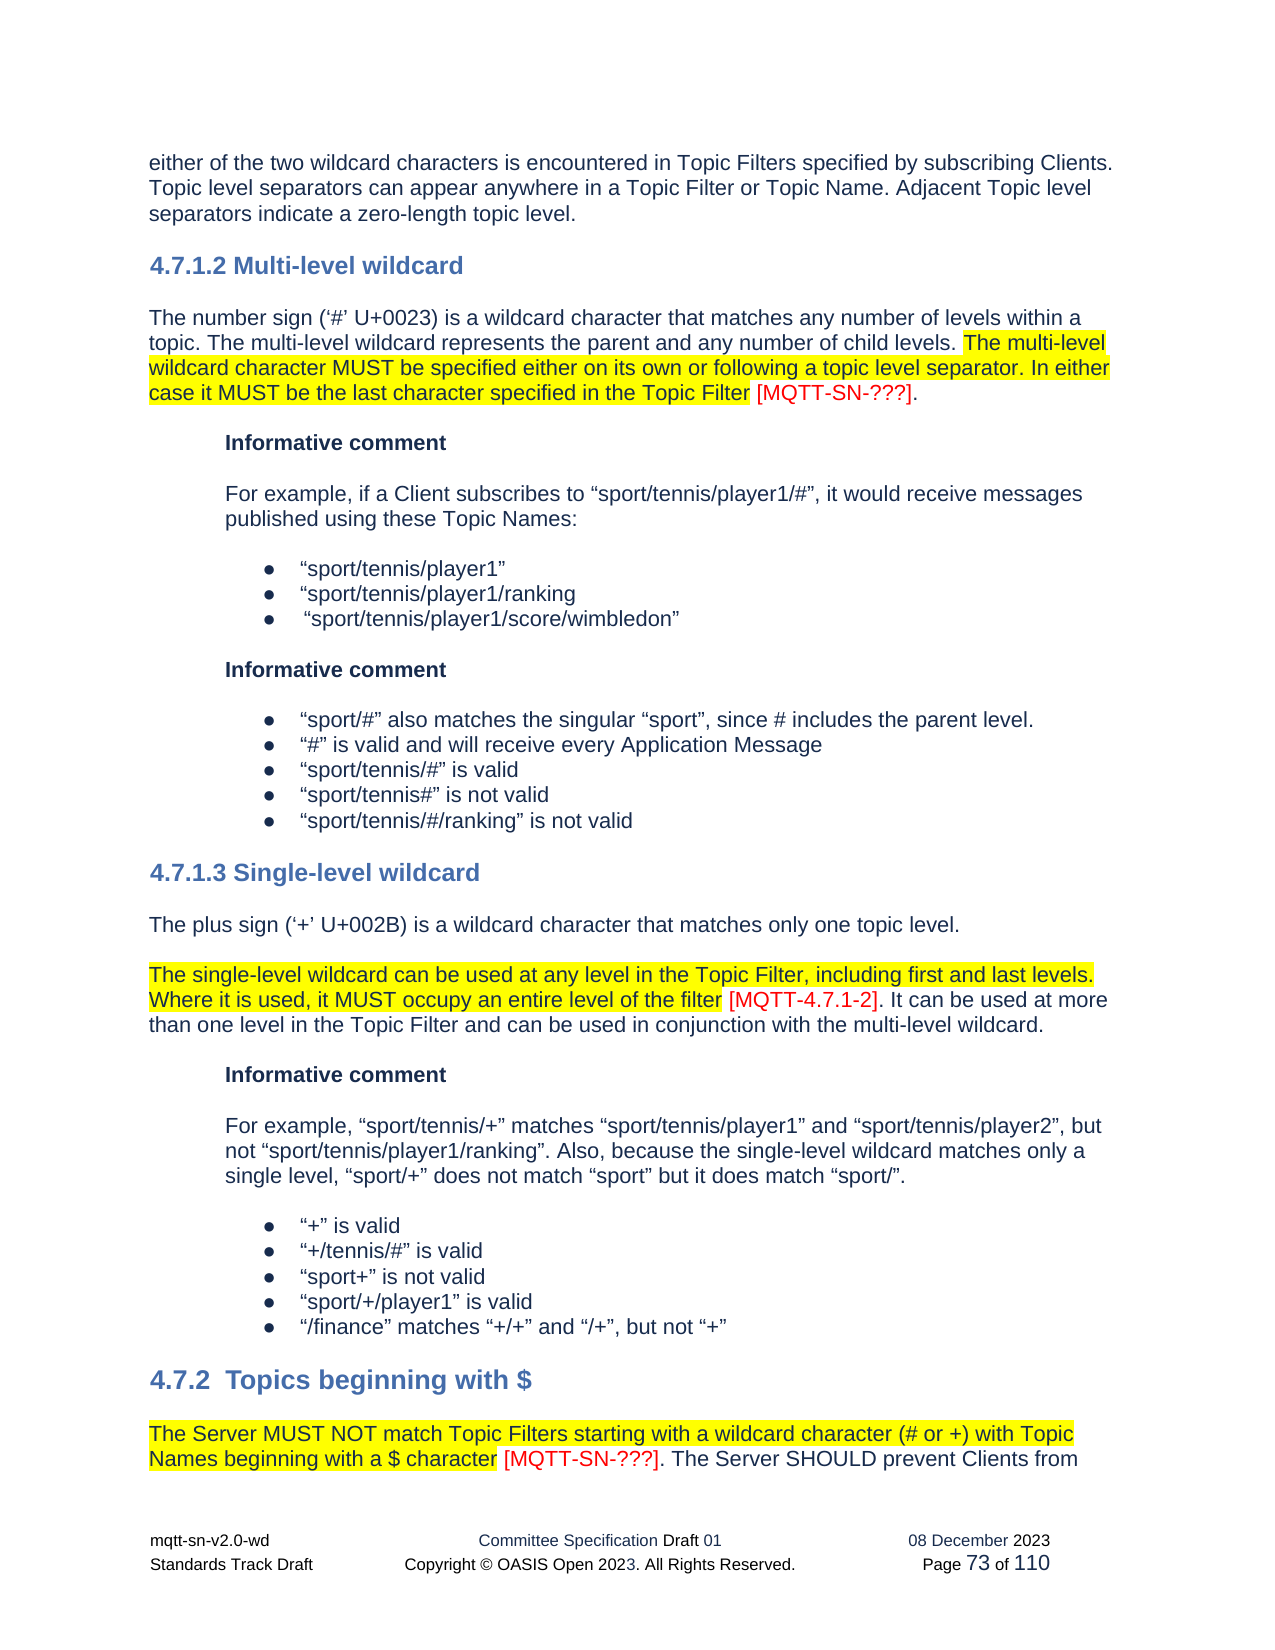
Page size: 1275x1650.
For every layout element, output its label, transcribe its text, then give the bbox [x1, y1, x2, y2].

list “/finance” matches “+/+” and “/+”, but not “+” [262, 1314, 1124, 1339]
text either of the two wildcard characters is encountered in Topic Filters specified by subscribing Clients. Topic level separators can appear anywhere in a Topic Filter or Topic Name. Adjacent Topic level separators indicate a zero-length topic level. [148, 150, 1124, 226]
subtitle 4.7.1.2 Multi-level wildcard [150, 251, 1124, 279]
list “+” is valid [262, 1213, 1124, 1238]
list “sport/tennis/#/ranking” is not valid [262, 807, 1124, 833]
text Informative comment [225, 430, 1124, 455]
list “sport/#” also matches the singular “sport”, since # includes the parent level. [262, 707, 1124, 732]
text For example, “sport/tennis/+” matches “sport/tennis/player1” and “sport/tennis/player2”, but not “sport/tennis/player1/ranking”. Also, because the single-level wildcard matches only a single level, “sport/+” does not match “sport” but it does match “sport/”. [225, 1112, 1124, 1188]
list “sport/tennis#” is not valid [262, 782, 1124, 807]
list “sport/tennis/player1” [262, 556, 1124, 581]
list “+/tennis/#” is valid [262, 1238, 1124, 1263]
subtitle 4.7.1.3 Single-level wildcard [150, 858, 1124, 886]
list “sport/tennis/#” is valid [262, 757, 1124, 782]
list “sport/tennis/player1/ranking [262, 581, 1124, 606]
text The number sign (‘#’ U+0023) is a wildcard character that matches any number of levels within a topic. The multi-level wildcard represents the parent and any number of child levels. The multi-level wildcard character MUST be specified either on its own or following a topic level separator. In either case it MUST be the last character specified in the Topic Filter [MQTT-SN-???]. [148, 304, 1124, 405]
list “sport/tennis/player1/score/wimbledon” [262, 606, 1124, 631]
list “#” is valid and will receive every Application Message [262, 732, 1124, 757]
text Informative comment [225, 1062, 1124, 1087]
text The single-level wildcard can be used at any level in the Topic Filter, including first and last levels. Where it is used, it MUST occupy an entire level of the filter [MQTT-4.7.1-2]. It can be used at more than one level in the Topic Filter and can be used in conjunction with the multi-level wildcard. [148, 962, 1124, 1037]
list “sport/+/player1” is valid [262, 1289, 1124, 1314]
text Informative comment [225, 656, 1124, 682]
text The Server MUST NOT match Topic Filters starting with a wildcard character (# or +) with Topic Names beginning with a $ character [MQTT-SN-???]. The Server SHOULD prevent Clients from [148, 1420, 1124, 1471]
text The plus sign (‘+’ U+002B) is a wildcard character that matches only one topic level. [148, 911, 1124, 937]
list “sport+” is not valid [262, 1263, 1124, 1289]
subtitle 4.7.2 Topics beginning with $ [150, 1364, 1124, 1395]
text For example, if a Client subscribes to “sport/tennis/player1/#”, it would receive messages published using these Topic Names: [225, 480, 1124, 531]
